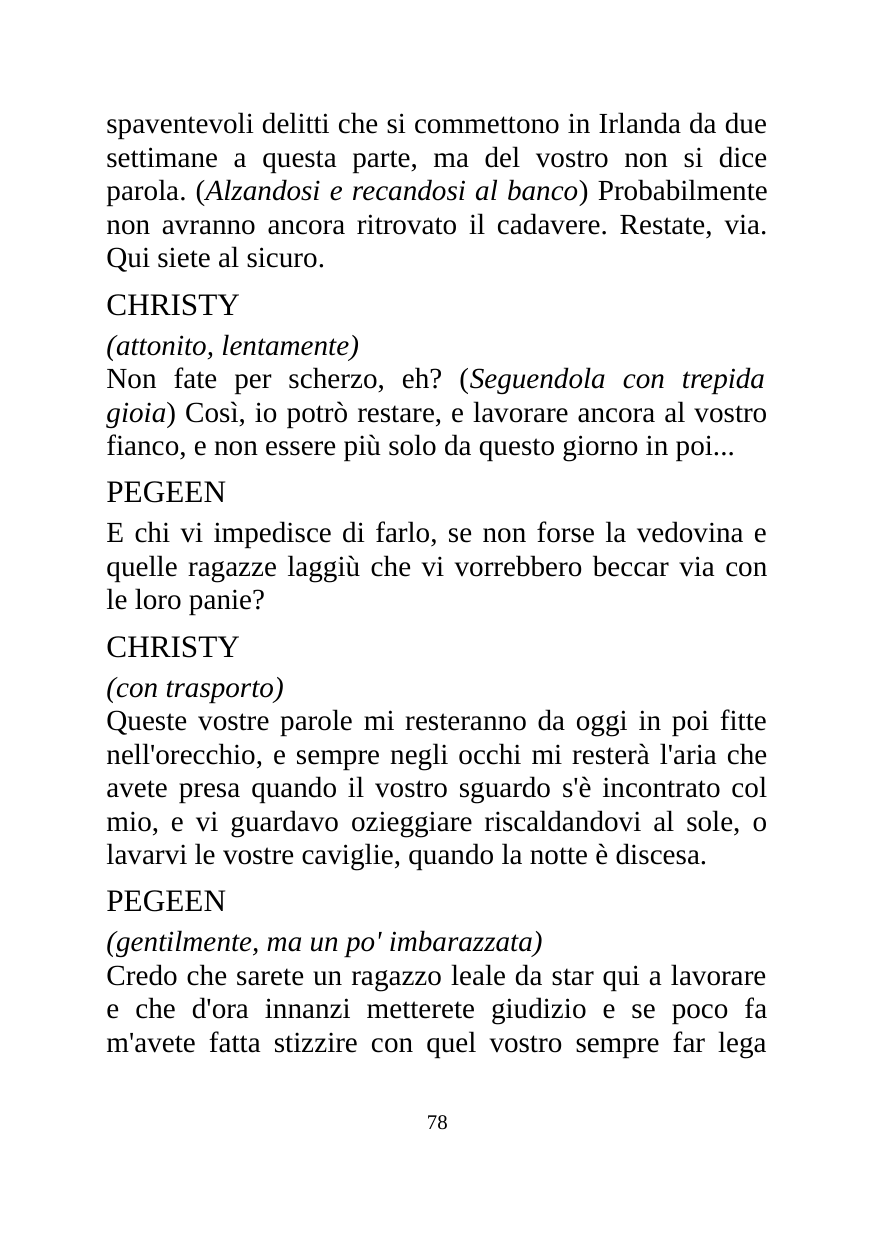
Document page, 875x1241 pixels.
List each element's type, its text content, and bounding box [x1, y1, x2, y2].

text (gentilmente, ma un po' imbarazzata) [106, 924, 768, 958]
text Non fate per scherzo, eh? (Seguendola con trepida gioia) Così, io potrò restare, e lavorare ancora al vostro fianco, e non essere più solo da questo giorno in poi... [106, 361, 768, 462]
text CHRISTY [106, 286, 768, 322]
text Queste vostre parole mi resteranno da oggi in poi fitte nell'orecchio, e sempre negli occhi mi resterà l'aria che avete presa quando il vostro sguardo s'è incontrato col mio, e vi guardavo ozieggiare riscaldandovi al sole, o lavarvi le vostre caviglie, quando la notte è discesa. [106, 703, 768, 871]
text PEGEEN [106, 883, 768, 919]
text (attonito, lentamente) [106, 328, 768, 361]
text PEGEEN [106, 473, 768, 509]
text E chi vi impedisce di farlo, se non forse la vedovina e quelle ragazze laggiù che vi vorrebbero beccar via con le loro panie? [106, 515, 768, 616]
text (con trasporto) [106, 670, 768, 703]
text CHRISTY [106, 628, 768, 664]
text Credo che sarete un ragazzo leale da star qui a lavorare e che d'ora innanzi metterete giudizio e se poco fa m'avete fatta stizzire con quel vostro sempre far lega [106, 958, 768, 1059]
text spaventevoli delitti che si commettono in Irlanda da due settimane a questa parte, ma del vostro non si dice parola. (Alzandosi e recandosi al banco) Probabilmente non avranno ancora ritrovato il cadavere. Restate, via. Qui siete al sicuro. [106, 106, 768, 274]
